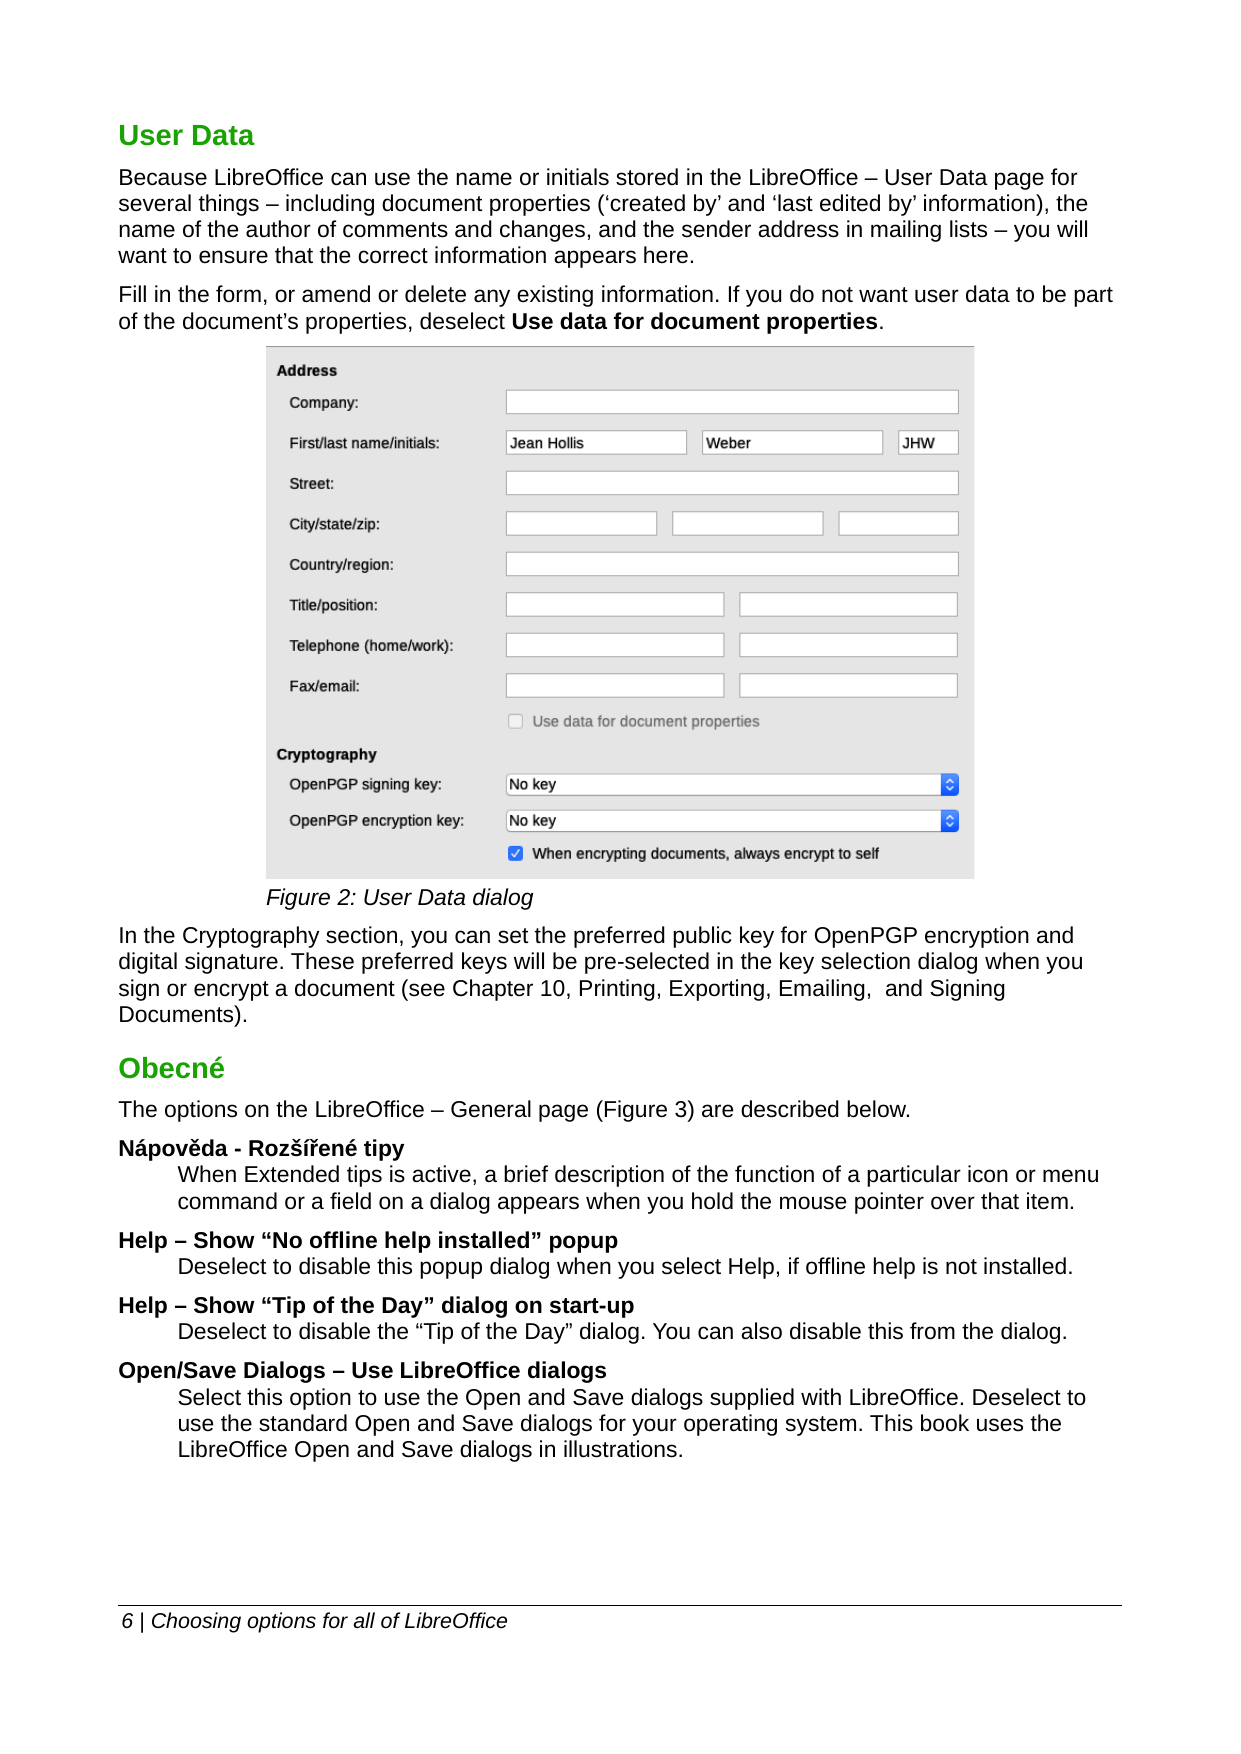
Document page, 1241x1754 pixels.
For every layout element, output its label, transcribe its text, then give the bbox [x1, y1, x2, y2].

text In the Cryptography section, you can set the preferred public key for OpenPGP encryption and digital signature. These preferred keys will be pre-selected in the key selection dialog when you sign or encrypt a document (see Chapter 10, Printing, Exporting, Emailing, and Signing Documents). [118, 922, 1122, 1027]
text The options on the LibreOffice – General page (Figure 3) are described below. [118, 1096, 1122, 1123]
text Deselect to disable the “Tip of the Day” dialog. You can also disable this from the dialog. [177, 1318, 1122, 1344]
text When Extended tips is active, a brief description of the function of a particular icon or menu command or a field on a dialog appears when you hold the mouse pointer over that item. [177, 1161, 1122, 1214]
text Help – Show “Tip of the Day” dialog on start-up [118, 1292, 1122, 1318]
text Help – Show “No offline help installed” popup [118, 1227, 1122, 1253]
text Fill in the form, or amend or delete any existing information. If you do not want user data to be part of the document’s properties, deselect Use data for document properties. [118, 281, 1122, 334]
text Deselect to disable this popup dialog when you select Help, if offline help is not installed. [177, 1253, 1122, 1279]
text Figure 2: User Data dialog [266, 879, 974, 910]
subtitle User Data [118, 118, 1122, 152]
picture [265, 346, 975, 879]
subtitle Obecné [118, 1051, 1122, 1084]
text Select this option to use the Open and Save dialogs supplied with LibreOffice. Deselect to use the standard Open and Save dialogs for your operating system. This book uses the LibreOffice Open and Save dialogs in illustrations. [177, 1383, 1122, 1462]
text Because LibreOffice can use the name or initials stored in the LibreOffice – User Data page for several things – including document properties (‘created by’ and ‘last edited by’ information), the name of the author of comments and changes, and the sender address in mailing lists – you will want to ensure that the correct information appears here. [118, 163, 1122, 269]
text Nápověda - Rozšířené tipy [118, 1135, 1122, 1161]
text Open/Save Dialogs – Use LibreOffice dialogs [118, 1357, 1122, 1383]
